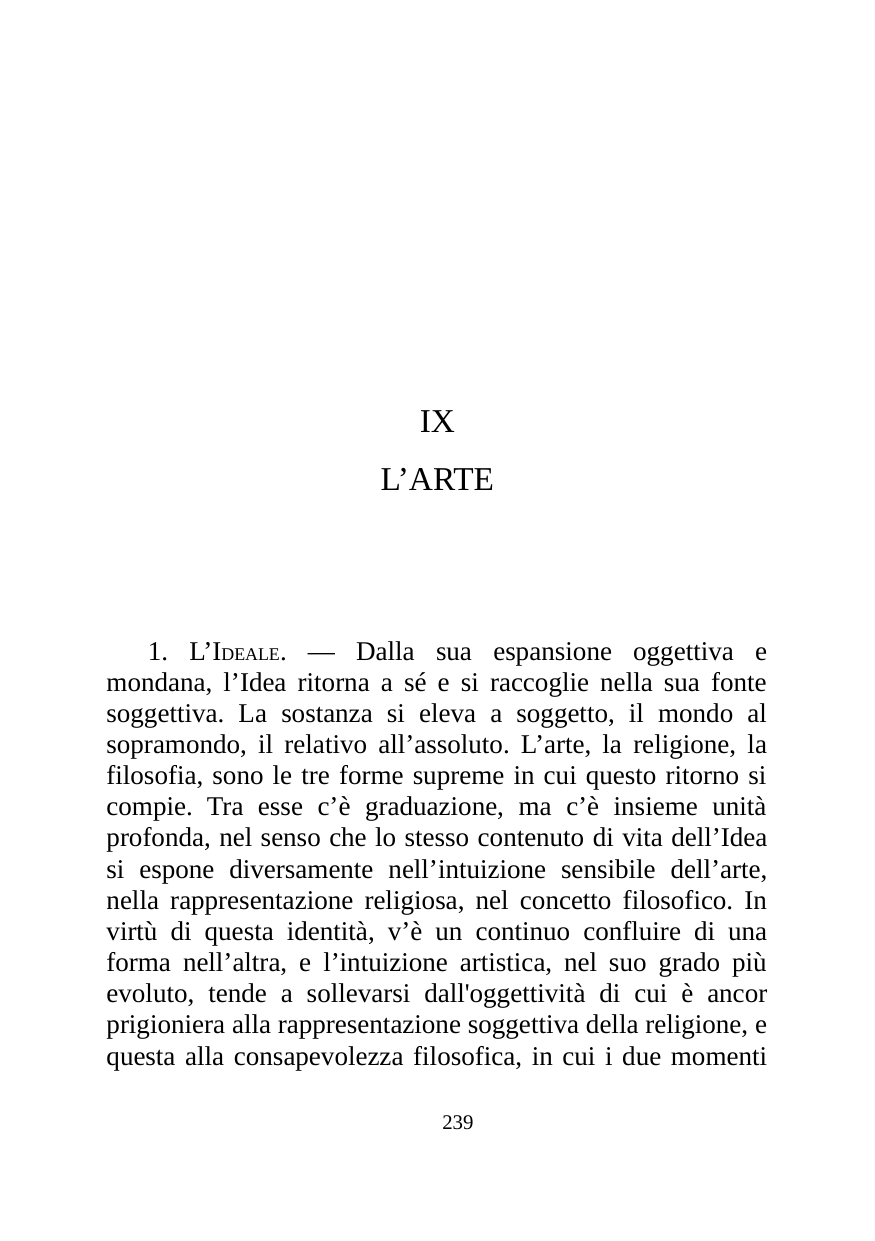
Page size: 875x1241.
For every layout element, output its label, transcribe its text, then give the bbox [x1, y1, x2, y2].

text 1. L’Ideale. — Dalla sua espansione oggettiva e mondana, l’Idea ritorna a sé e si raccoglie nella sua fonte soggettiva. La sostanza si eleva a soggetto, il mondo al sopramondo, il relativo all’assoluto. L’arte, la religione, la filosofia, sono le tre forme supreme in cui questo ritorno si compie. Tra esse c’è graduazione, ma c’è insieme unità profonda, nel senso che lo stesso contenuto di vita dell’Idea si espone diversamente nell’intuizione sensibile dell’arte, nella rappresentazione religiosa, nel concetto filosofico. In virtù di questa identità, v’è un continuo confluire di una forma nell’altra, e l’intuizione artistica, nel suo grado più evoluto, tende a sollevarsi dall'oggettività di cui è ancor prigioniera alla rappresentazione soggettiva della religione, e questa alla consapevolezza filosofica, in cui i due momenti [106, 635, 768, 1071]
subtitle IX L’ARTE [106, 402, 768, 497]
